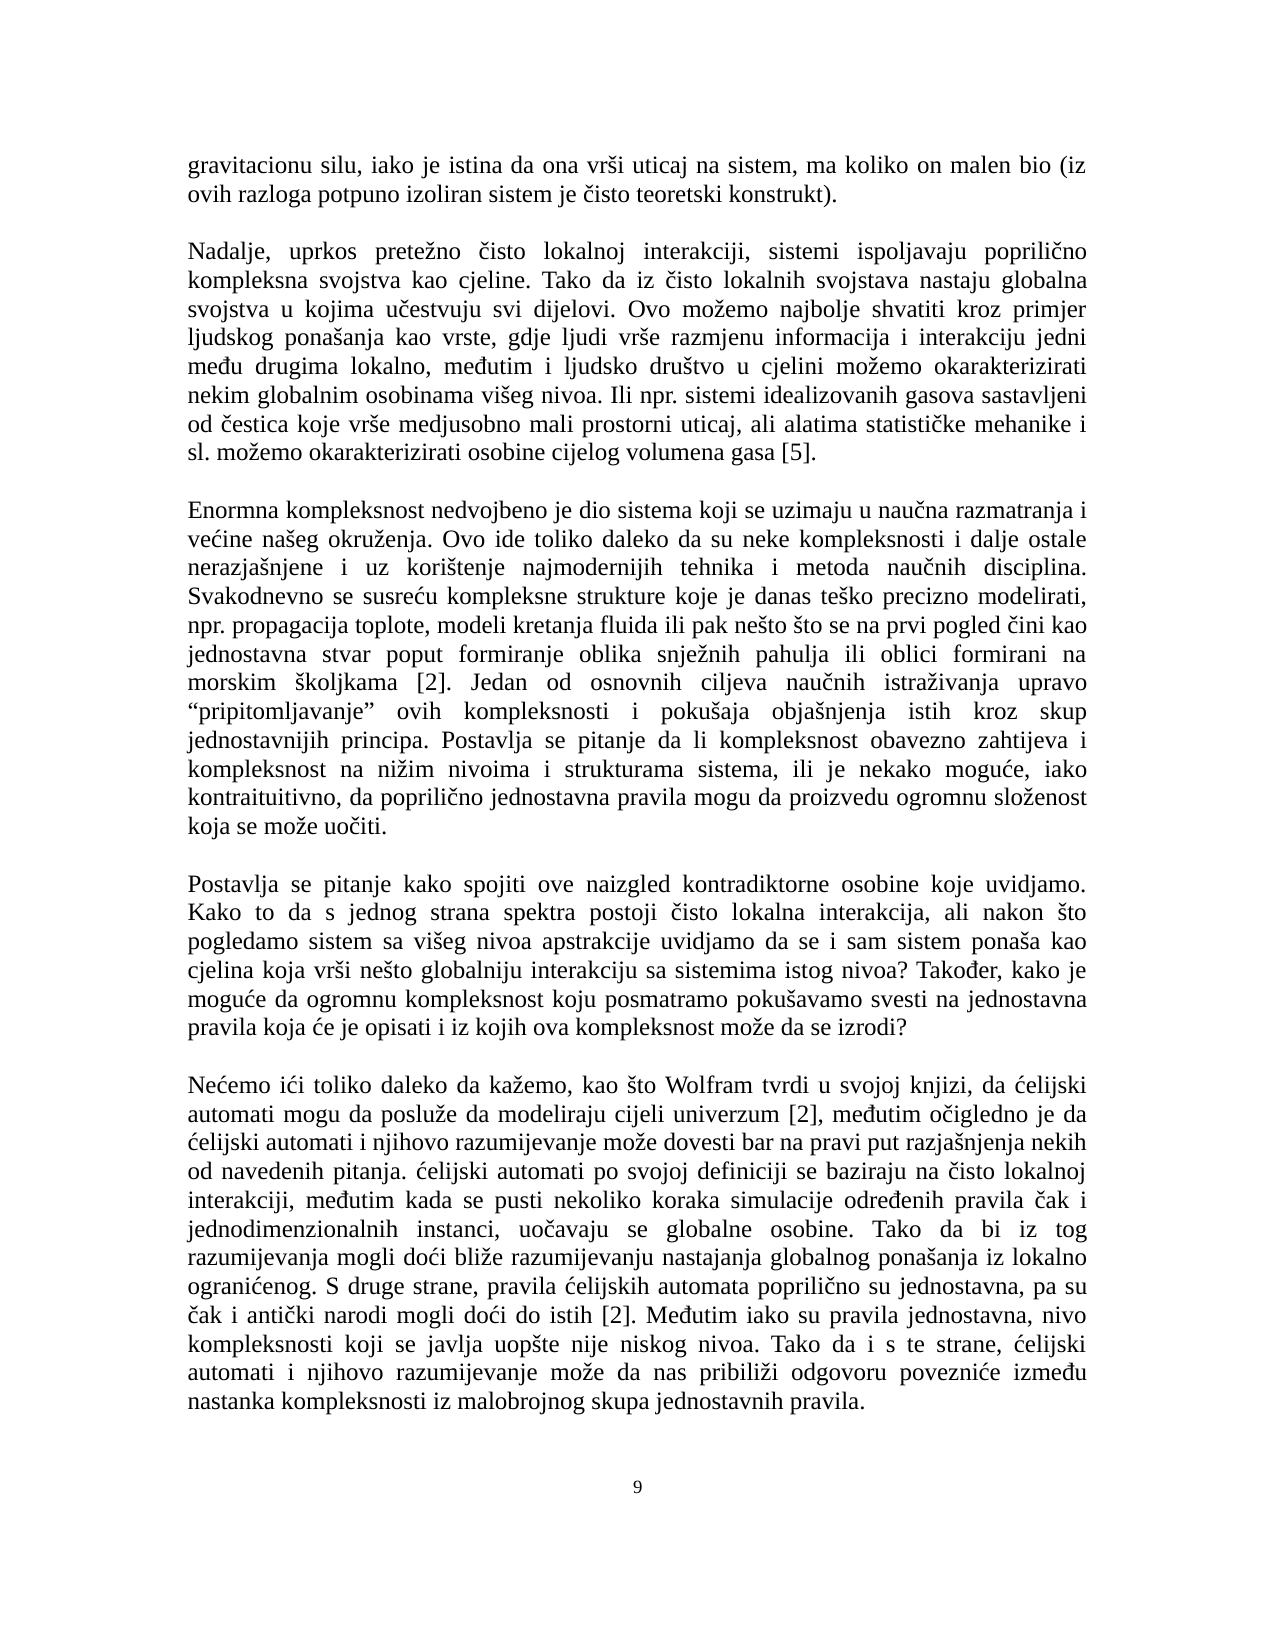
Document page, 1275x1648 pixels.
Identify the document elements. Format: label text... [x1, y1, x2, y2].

text Nećemo ići toliko daleko da kažemo, kao što Wolfram tvrdi u svojoj knjizi, da ćelijski automati mogu da posluže da modeliraju cijeli univerzum [2], međutim očigledno je da ćelijski automati i njihovo razumijevanje može dovesti bar na pravi put razjašnjenja nekih od navedenih pitanja. ćelijski automati po svojoj definiciji se baziraju na čisto lokalnoj interakciji, međutim kada se pusti nekoliko koraka simulacije određenih pravila čak i jednodimenzionalnih instanci, uočavaju se globalne osobine. Tako da bi iz tog razumijevanja mogli doći bliže razumijevanju nastajanja globalnog ponašanja iz lokalno ogranićenog. S druge strane, pravila ćelijskih automata poprilično su jednostavna, pa su čak i antički narodi mogli doći do istih [2]. Međutim iako su pravila jednostavna, nivo kompleksnosti koji se javlja uopšte nije niskog nivoa. Tako da i s te strane, ćelijski automati i njihovo razumijevanje može da nas pribiliži odgovoru povezniće između nastanka kompleksnosti iz malobrojnog skupa jednostavnih pravila. [187, 1070, 1088, 1415]
text Nadalje, uprkos pretežno čisto lokalnoj interakciji, sistemi ispoljavaju poprilično kompleksna svojstva kao cjeline. Tako da iz čisto lokalnih svojstava nastaju globalna svojstva u kojima učestvuju svi dijelovi. Ovo možemo najbolje shvatiti kroz primjer ljudskog ponašanja kao vrste, gdje ljudi vrše razmjenu informacija i interakciju jedni među drugima lokalno, međutim i ljudsko društvo u cjelini možemo okarakterizirati nekim globalnim osobinama višeg nivoa. Ili npr. sistemi idealizovanih gasova sastavljeni od čestica koje vrše medjusobno mali prostorni uticaj, ali alatima statističke mehanike i sl. možemo okarakterizirati osobine cijelog volumena gasa [5]. [187, 236, 1088, 466]
text Postavlja se pitanje kako spojiti ove naizgled kontradiktorne osobine koje uvidjamo. Kako to da s jednog strana spektra postoji čisto lokalna interakcija, ali nakon što pogledamo sistem sa višeg nivoa apstrakcije uvidjamo da se i sam sistem ponaša kao cjelina koja vrši nešto globalniju interakciju sa sistemima istog nivoa? Također, kako je moguće da ogromnu kompleksnost koju posmatramo pokušavamo svesti na jednostavna pravila koja će je opisati i iz kojih ova kompleksnost može da se izrodi? [187, 869, 1088, 1041]
text Enormna kompleksnost nedvojbeno je dio sistema koji se uzimaju u naučna razmatranja i većine našeg okruženja. Ovo ide toliko daleko da su neke kompleksnosti i dalje ostale nerazjašnjene i uz korištenje najmodernijih tehnika i metoda naučnih disciplina. Svakodnevno se susreću kompleksne strukture koje je danas teško precizno modelirati, npr. propagacija toplote, modeli kretanja fluida ili pak nešto što se na prvi pogled čini kao jednostavna stvar poput formiranje oblika snježnih pahulja ili oblici formirani na morskim školjkama [2]. Jedan od osnovnih ciljeva naučnih istraživanja upravo “pripitomljavanje” ovih kompleksnosti i pokušaja objašnjenja istih kroz skup jednostavnijih principa. Postavlja se pitanje da li kompleksnost obavezno zahtijeva i kompleksnost na nižim nivoima i strukturama sistema, ili je nekako moguće, iako kontraituitivno, da poprilično jednostavna pravila mogu da proizvedu ogromnu složenost koja se može uočiti. [187, 495, 1088, 840]
text gravitacionu silu, iako je istina da ona vrši uticaj na sistem, ma koliko on malen bio (iz ovih razloga potpuno izoliran sistem je čisto teoretski konstrukt). [187, 150, 1088, 207]
